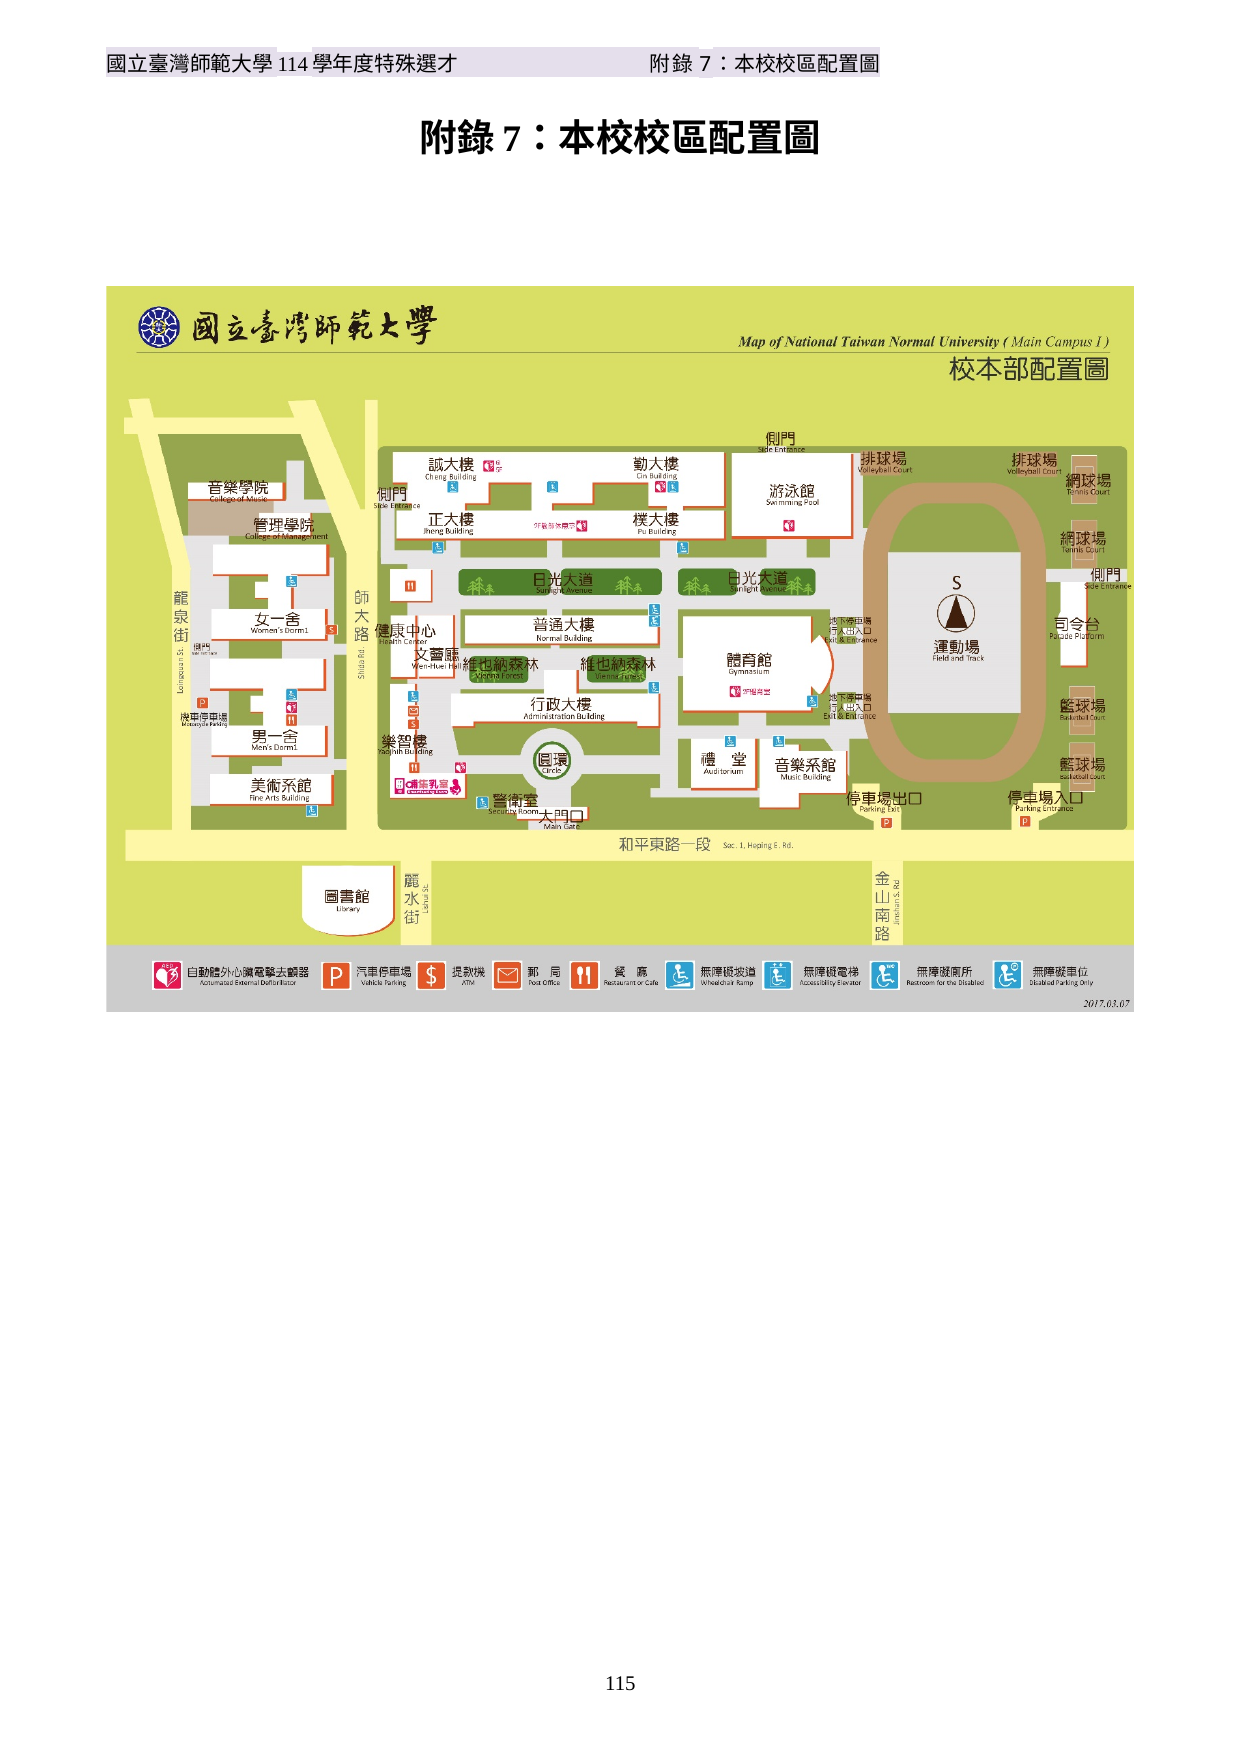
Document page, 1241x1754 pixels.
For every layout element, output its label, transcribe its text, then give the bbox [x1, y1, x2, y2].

subtitle 附錄7：本校校區配置圖 [106, 93, 1134, 155]
